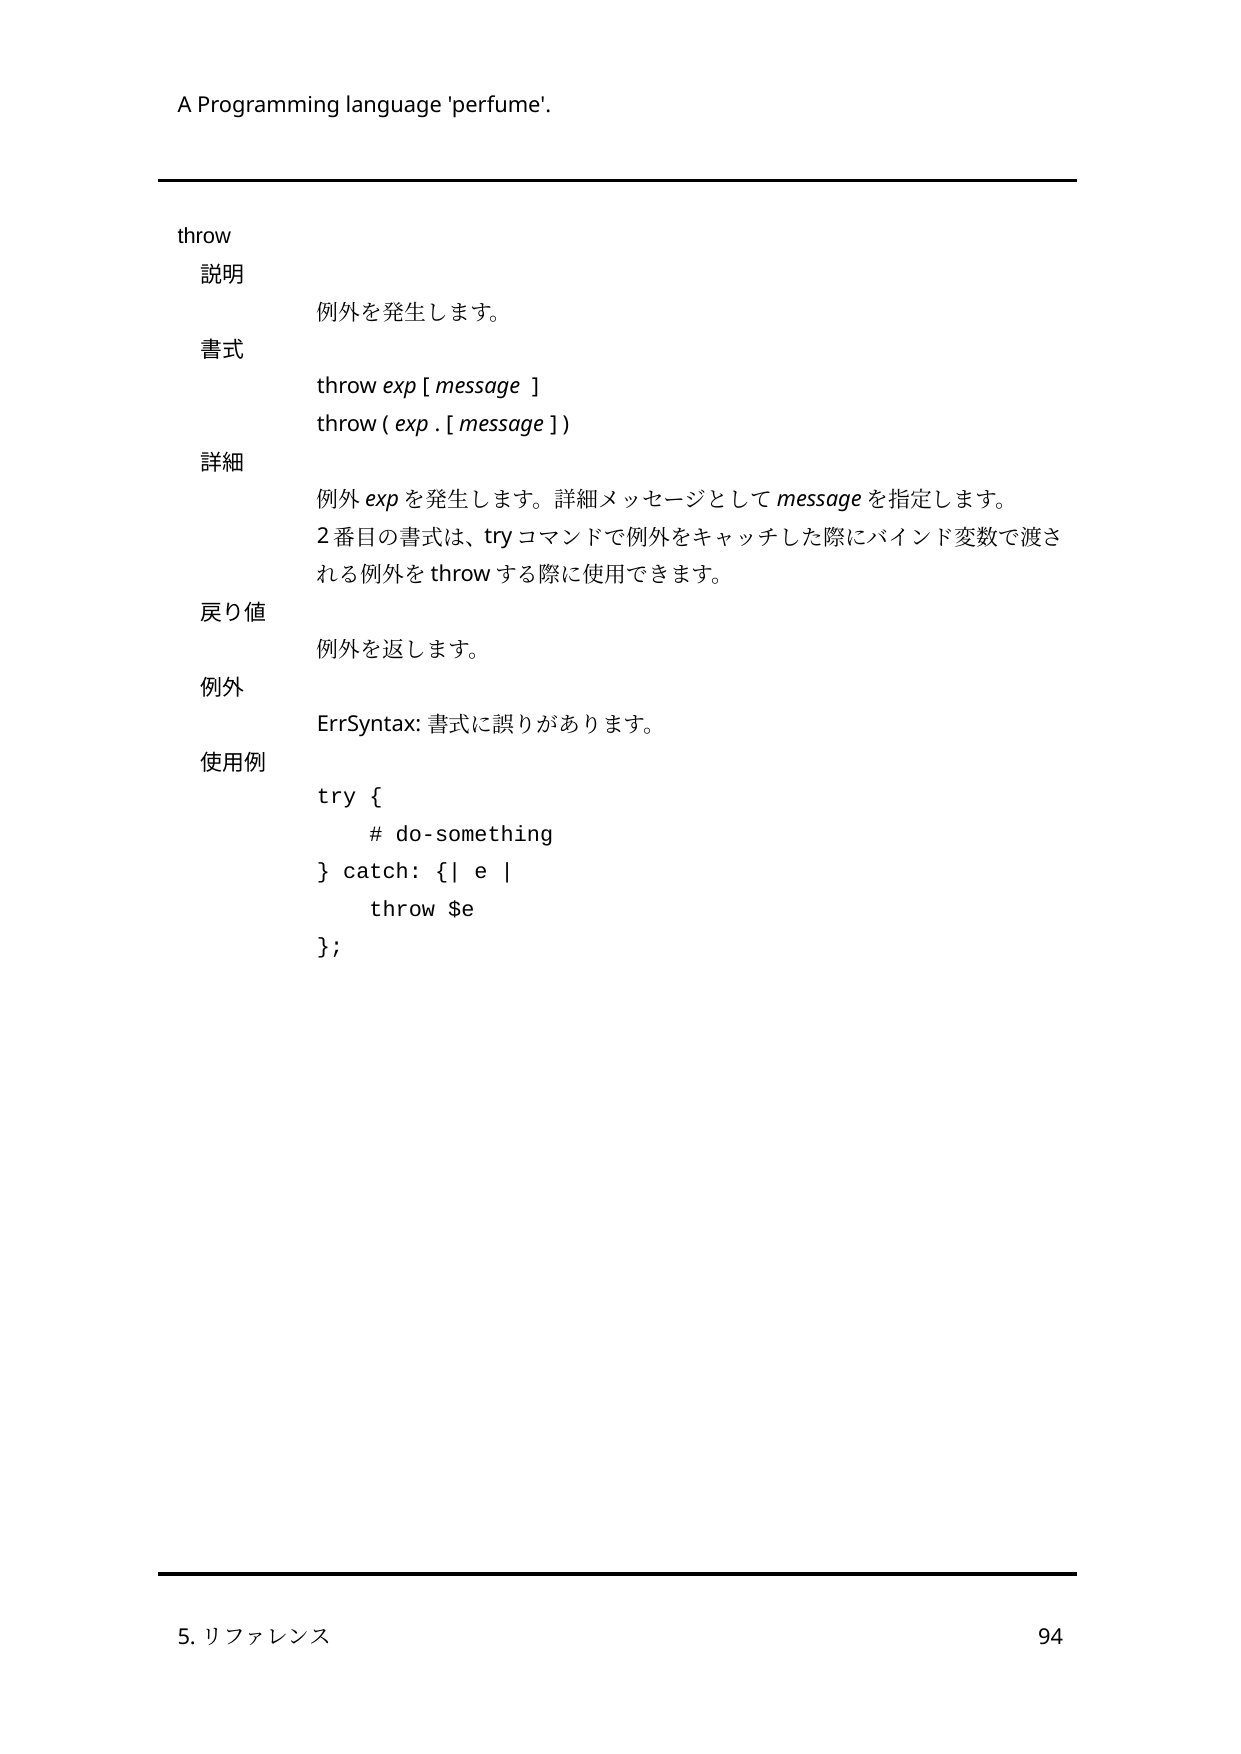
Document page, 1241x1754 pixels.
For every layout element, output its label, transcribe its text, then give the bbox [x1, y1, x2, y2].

table_cell 詳細 [200, 442, 317, 592]
table_cell 例外を返します。 [317, 592, 1063, 667]
table_cell 例外expを発生します。詳細メッセージとしてmessageを指定します。 2番目の書式は、tryコマンドで例外をキャッチした際にバインド変数で渡される例外をthrowする際に使用できます。 [317, 442, 1063, 592]
subtitle throw [177, 217, 1063, 254]
table_cell 書式 [200, 329, 317, 442]
table_header 説明 [200, 254, 317, 329]
table_cell throw exp [ message ] throw ( exp . [ message ] ) [317, 329, 1063, 442]
table_cell try { # do-something } catch: {| e | throw $e }; [317, 742, 1063, 967]
table_cell ErrSyntax: 書式に誤りがあります。 [317, 667, 1063, 742]
table_cell 使用例 [200, 742, 317, 967]
table_cell 例外 [200, 667, 317, 742]
table_cell 戻り値 [200, 592, 317, 667]
table_header 例外を発生します。 [317, 254, 1063, 329]
